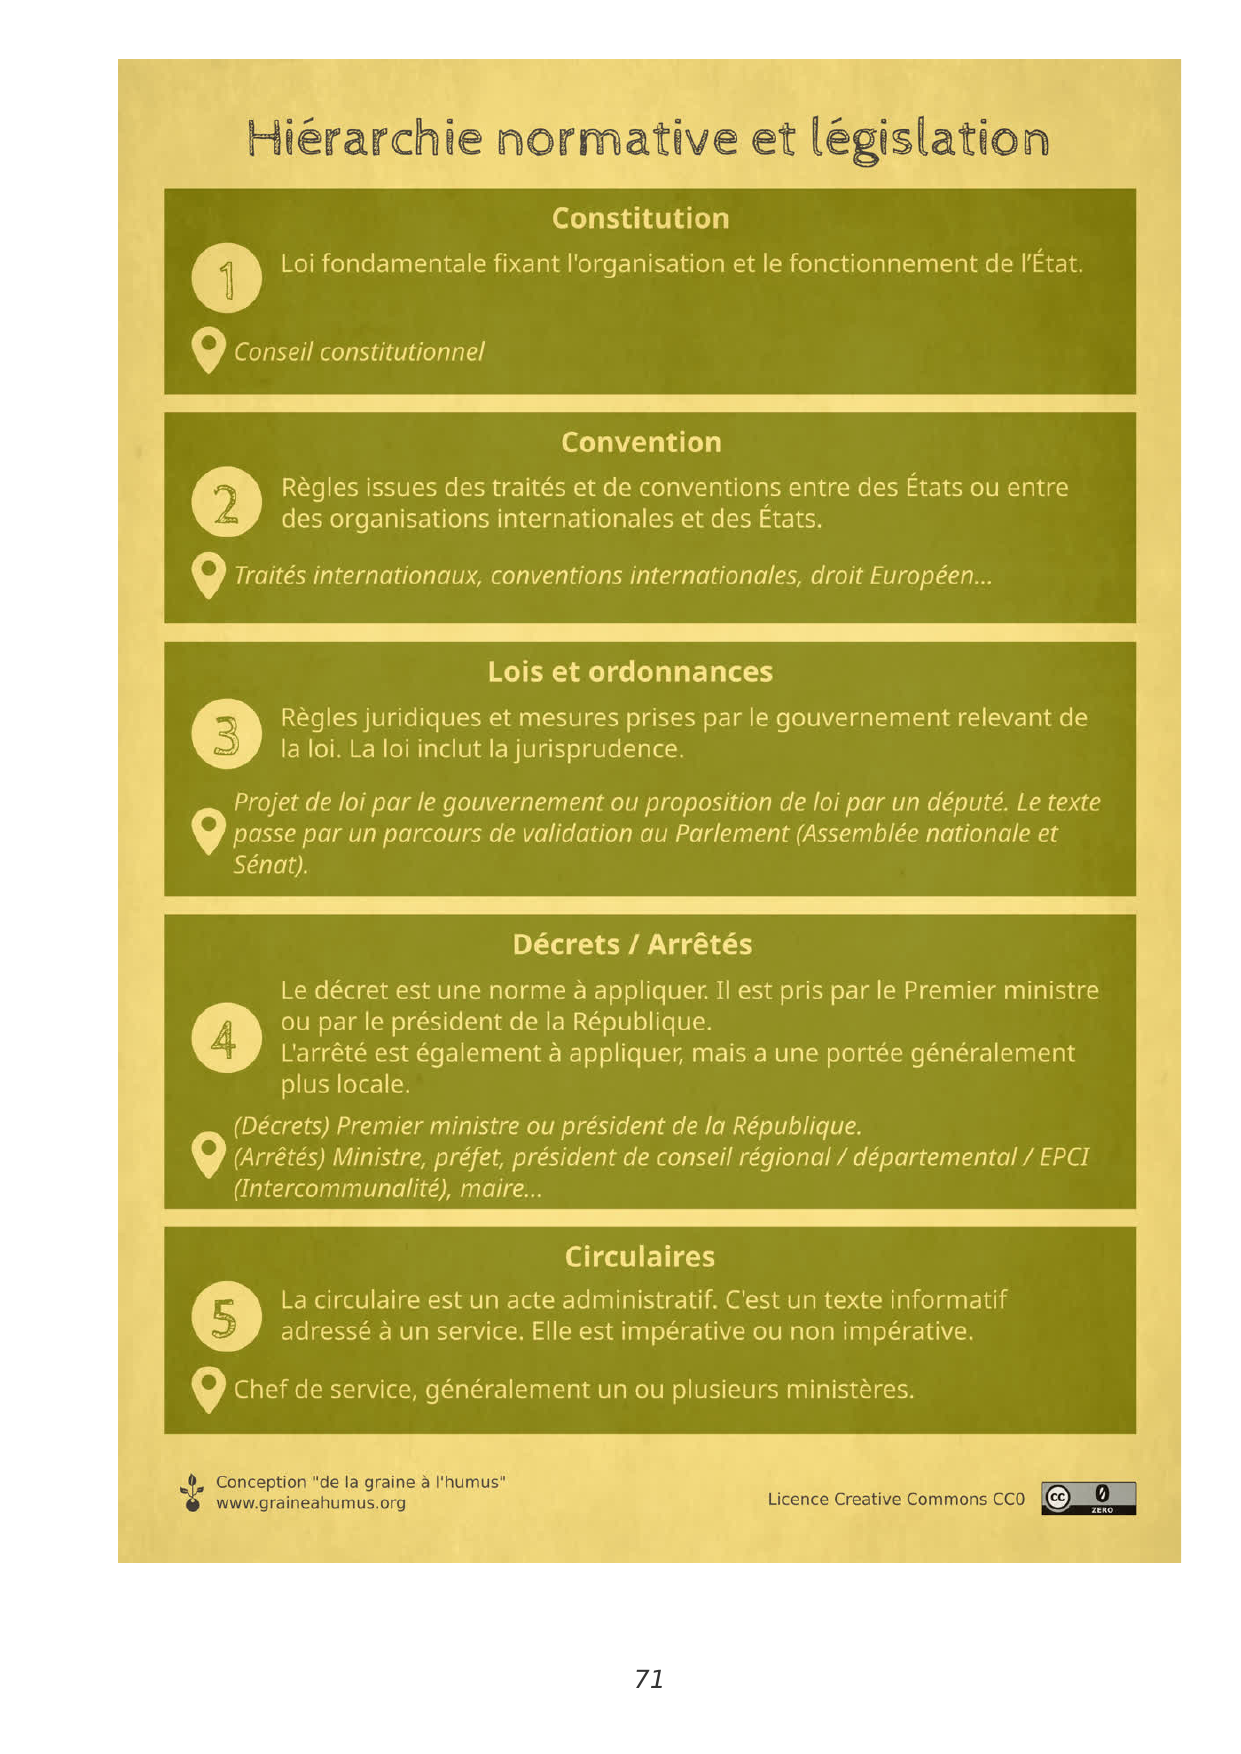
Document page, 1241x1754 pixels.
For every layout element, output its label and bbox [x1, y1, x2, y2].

picture [118, 59, 1182, 1563]
